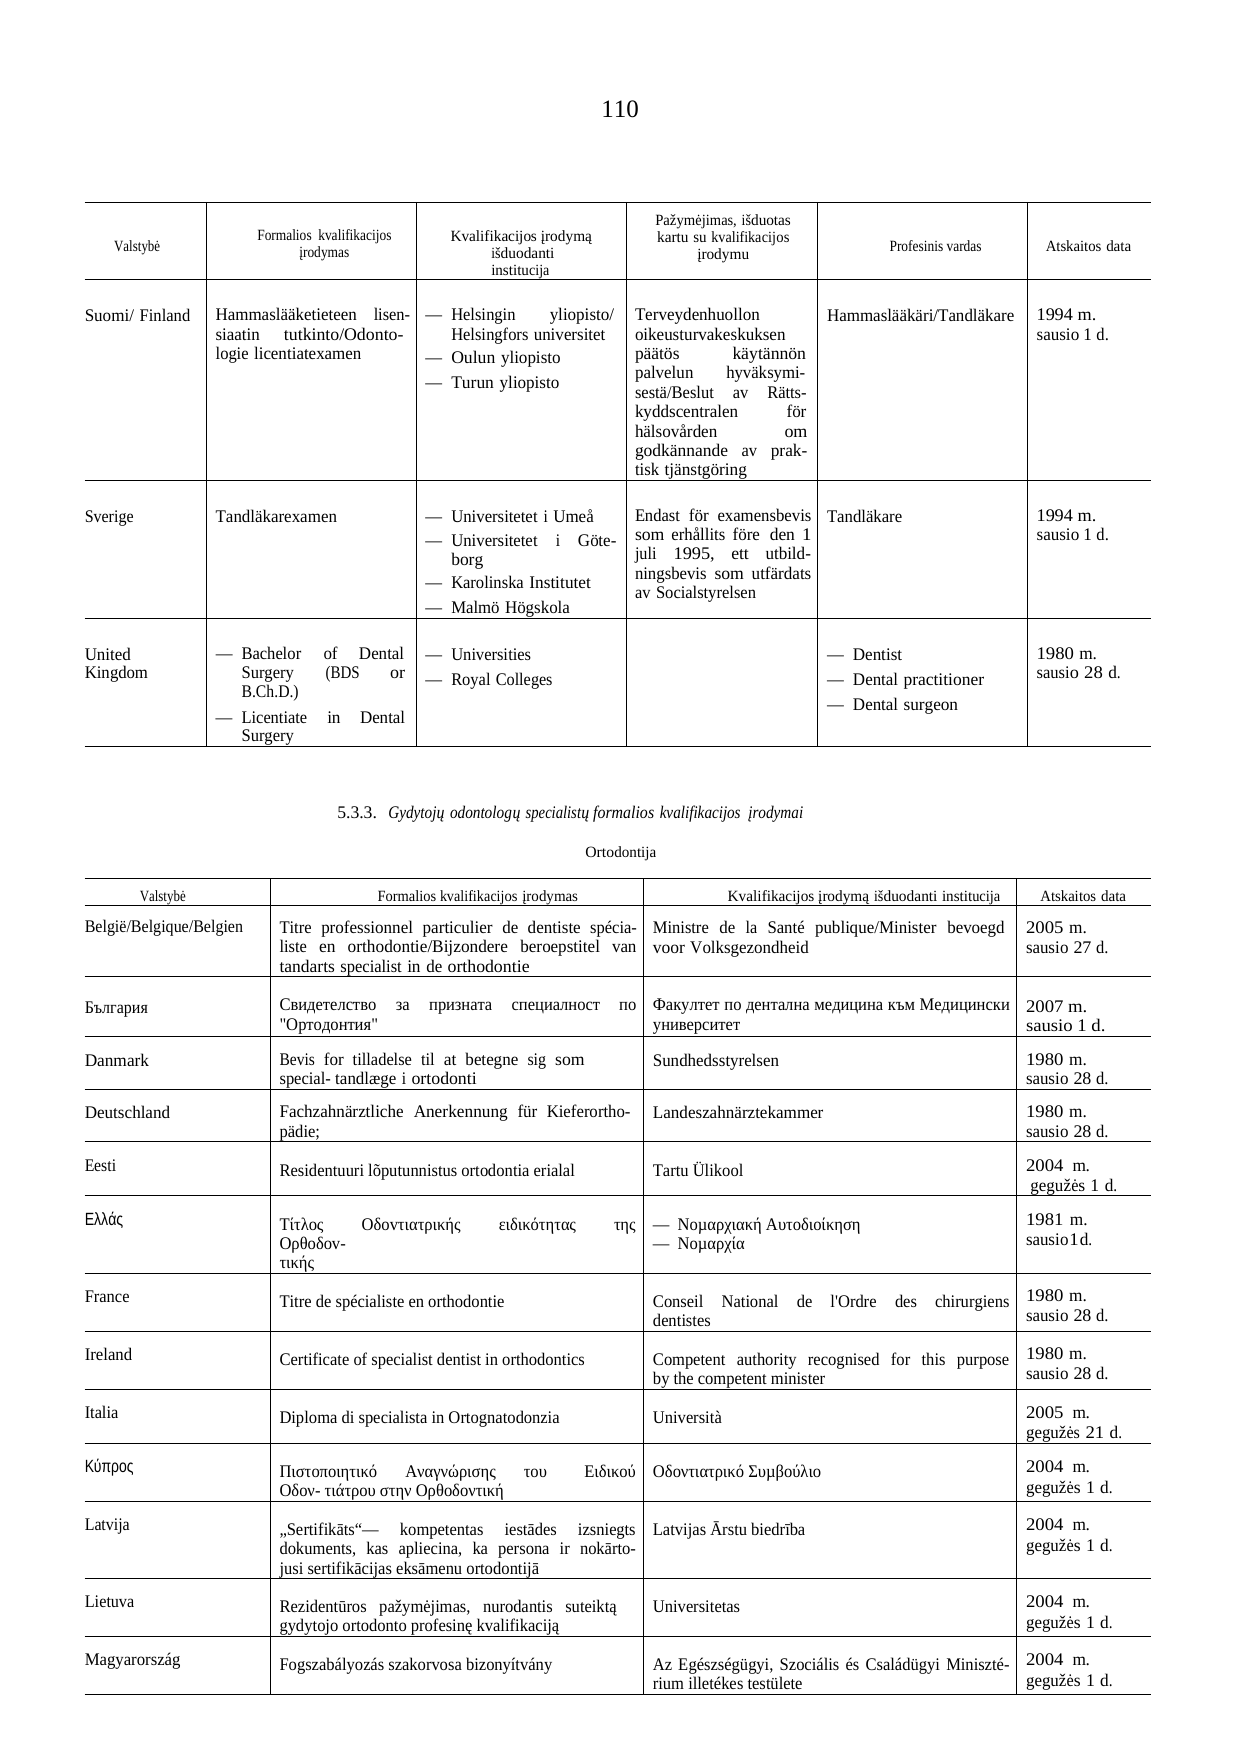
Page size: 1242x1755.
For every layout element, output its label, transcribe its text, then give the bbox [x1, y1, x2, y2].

table_cell 1994 m. sausio 1 d. [1028, 481, 1151, 618]
table_cell Eesti [85, 1142, 270, 1195]
table_cell — Universitetet i Umeå — Universitetet i Göte- borg — Karolinska Institutet — Malmö Högskola [417, 481, 626, 618]
table_cell Bevis for tilladelse til at betegne sig som special- tandlæge i ortodonti [271, 1037, 643, 1088]
table_header Valstybė [85, 879, 270, 904]
table_header Formalios kvalifikacijos įrodymas [271, 879, 643, 904]
table_cell 1981 m. sausio1d. [1017, 1196, 1151, 1273]
table_cell Diploma di specialista in Ortognatodonzia [271, 1390, 643, 1443]
table_cell Certificate of specialist dentist in orthodontics [271, 1332, 643, 1388]
table_header Kvalifikacijos įrodymą išduodanti institucija [644, 879, 1016, 904]
table_cell 1994 m. sausio 1 d. [1028, 280, 1151, 479]
table_cell Hammaslääketieteen lisen- siaatin tutkinto/Odonto- logie licentiatexamen [207, 280, 416, 479]
table_cell Residentuuri lõputunnistus ortodontia erialal [271, 1142, 643, 1195]
table_cell 1980 m. sausio 28 d. [1017, 1090, 1151, 1141]
table_cell Tartu Ülikool [644, 1142, 1016, 1195]
table_cell Italia [85, 1390, 270, 1443]
table_cell Conseil National de l'Ordre des chirurgiens dentistes [644, 1274, 1016, 1331]
table_cell „Sertifikāts“— kompetentas iestādes izsniegts dokuments, kas apliecina, ka persona ir nokārto- jusi sertifikācijas eksāmenu ortodontijā [271, 1502, 643, 1578]
table_header Valstybė [85, 203, 206, 279]
table_cell Свидетелство за призната специалност по "Ортодонтия" [271, 977, 643, 1036]
table_cell 2004 m. gegužės 1 d. [1017, 1579, 1151, 1636]
table_cell Fachzahnärztliche Anerkennung für Kieferortho- pädie; [271, 1090, 643, 1141]
table_cell Latvija [85, 1502, 270, 1578]
table_cell България [85, 977, 270, 1036]
table_cell 2004 m. gegužės 1 d. [1017, 1444, 1151, 1501]
table_cell 2007 m. sausio 1 d. [1017, 977, 1151, 1036]
table_header Atskaitos data [1028, 203, 1151, 279]
table_cell — Dentist — Dental practitioner — Dental surgeon [818, 619, 1027, 746]
table_cell Universitetas [644, 1579, 1016, 1636]
table_cell Sundhedsstyrelsen [644, 1037, 1016, 1088]
table_cell Deutschland [85, 1090, 270, 1141]
table_cell 2004 m. gegužės 1 d. [1017, 1637, 1151, 1693]
table_header Atskaitos data [1017, 879, 1151, 904]
table_cell 1980 m. sausio 28 d. [1017, 1332, 1151, 1388]
table_cell Οδοντιατρικό Συµβούλιο [644, 1444, 1016, 1501]
table_cell België/Belgique/Belgien [85, 906, 270, 976]
table_cell Ελλάς [85, 1196, 270, 1273]
table_cell Rezidentūros pažymėjimas, nurodantis suteiktą gydytojo ortodonto profesinę kvalifikaciją [271, 1579, 643, 1636]
table_cell Tandläkarexamen [207, 481, 416, 618]
table_cell Competent authority recognised for this purpose by the competent minister [644, 1332, 1016, 1388]
table_cell Titre professionnel particulier de dentiste spécia- liste en orthodontie/Bijzondere beroepstitel van tandarts specialist in de orthodontie [271, 906, 643, 976]
table_header Formalios kvalifikacijos įrodymas [207, 203, 416, 279]
table_header Profesinis vardas [818, 203, 1027, 279]
table_cell Tandläkare [818, 481, 1027, 618]
table_cell Titre de spécialiste en orthodontie [271, 1274, 643, 1331]
text 5.3.3. Gydytojų odontologų specialistų formalios kvalifikacijos įrodymai [337, 805, 1169, 822]
table_cell — Bachelor of Dental Surgery (BDS or B.Ch.D.) — Licentiate in Dental Surgery [207, 619, 416, 746]
table_cell 1980 m. sausio 28 d. [1017, 1037, 1151, 1088]
table_cell Факултет по дентална медицина към Медицински университет [644, 977, 1016, 1036]
table_cell United Kingdom [85, 619, 206, 746]
table_cell Az Egészségügyi, Szociális és Családügyi Miniszté- rium illetékes testülete [644, 1637, 1016, 1693]
table_cell Magyarország [85, 1637, 270, 1693]
table_cell Fogszabályozás szakorvosa bizonyítvány [271, 1637, 643, 1693]
table_header Pažymėjimas, išduotas kartu su kvalifikacijos įrodymu [627, 203, 817, 279]
table_cell Hammaslääkäri/Tandläkare [818, 280, 1027, 479]
table_cell Landeszahnärztekammer [644, 1090, 1016, 1141]
table_cell Università [644, 1390, 1016, 1443]
table_cell 2005 m. gegužės 21 d. [1017, 1390, 1151, 1443]
table_cell Ireland [85, 1332, 270, 1388]
table_cell — Universities — Royal Colleges [417, 619, 626, 746]
table_cell Κύπρος [85, 1444, 270, 1501]
table_cell Suomi/ Finland [85, 280, 206, 479]
table_cell France [85, 1274, 270, 1331]
table_cell Ministre de la Santé publique/Minister bevoegd voor Volksgezondheid [644, 906, 1016, 976]
table_cell [627, 619, 817, 746]
table_cell 1980 m. sausio 28 d. [1028, 619, 1151, 746]
table_cell 1980 m. sausio 28 d. [1017, 1274, 1151, 1331]
table_cell 2004 m. gegužės 1 d. [1017, 1502, 1151, 1578]
table_cell Endast för examensbevis som erhållits före den 1 juli 1995, ett utbild- ningsbevis som utfärdats av Socialstyrelsen [627, 481, 817, 618]
table_cell 2005 m. sausio 27 d. [1017, 906, 1151, 976]
table_cell — Helsingin yliopisto/ Helsingfors universitet — Oulun yliopisto — Turun yliopisto [417, 280, 626, 479]
table_cell 2004 m. gegužės 1 d. [1017, 1142, 1151, 1195]
table_cell Τίτλoς Οδovτιατρικής ειδικότητας της Ορθoδov- τικής [271, 1196, 643, 1273]
table_cell Terveydenhuollon oikeusturvakeskuksen päätös käytännön palvelun hyväksymi- sestä/Beslut av Rätts- kyddscentralen för hälsovården om godkännande av prak- tisk tjänstgöring [627, 280, 817, 479]
table_cell Danmark [85, 1037, 270, 1088]
table_cell Latvijas Ārstu biedrība [644, 1502, 1016, 1578]
table_cell Lietuva [85, 1579, 270, 1636]
table_cell Sverige [85, 481, 206, 618]
table_cell — Νoµαρχιακή Αυτoδιoίκηση — Νoµαρχία [644, 1196, 1016, 1273]
text Ortodontija [581, 842, 660, 860]
table_header Kvalifikacijos įrodymą išduodanti institucija [417, 203, 626, 279]
table_cell Πιστοποιητικό Αναγνώρισης του Ειδικού Οδον- τιάτρου στην Ορθοδοντική [271, 1444, 643, 1501]
